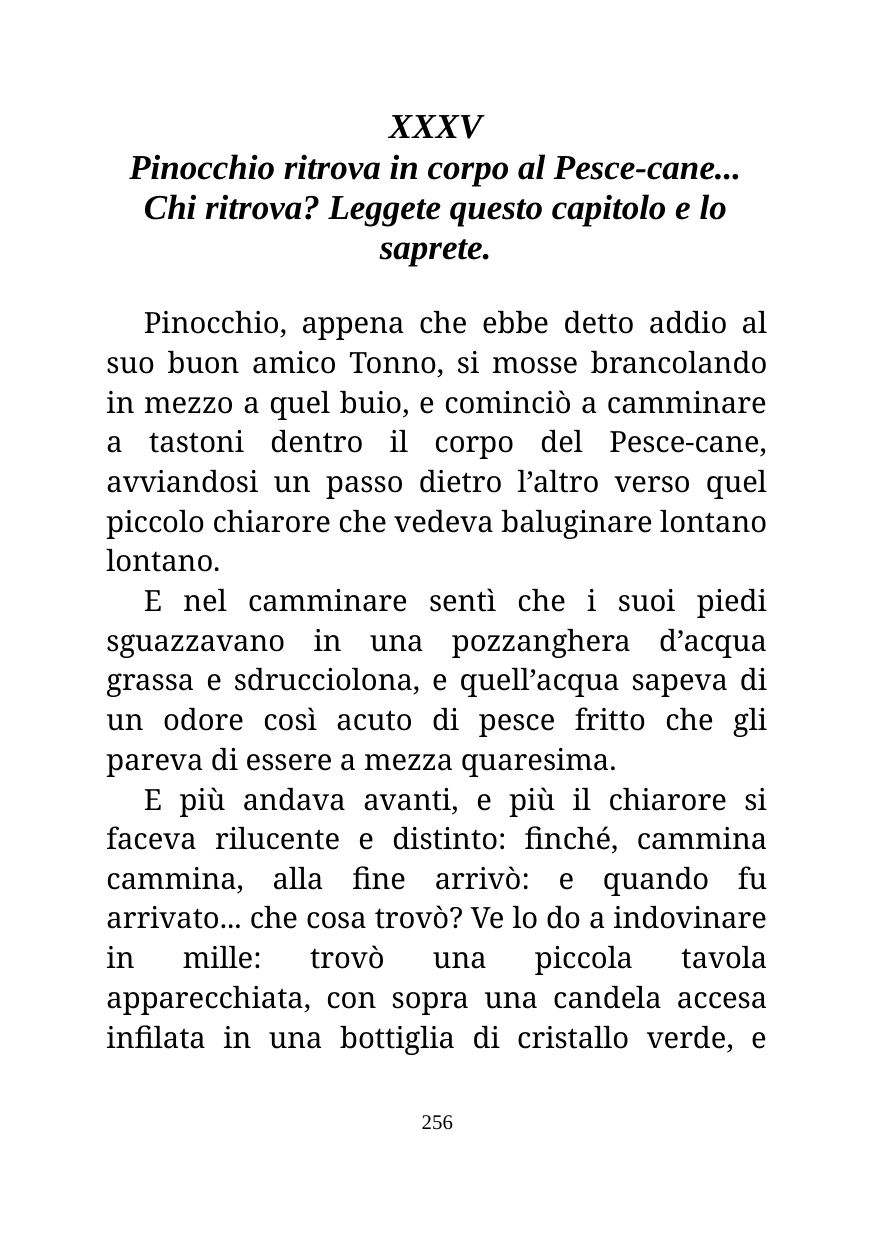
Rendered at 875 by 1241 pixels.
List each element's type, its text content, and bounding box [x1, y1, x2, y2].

text E più andava avanti, e più il chiarore si faceva rilucente e distinto: finché, cammina cammina, alla fine arrivò: e quando fu arrivato... che cosa trovò? Ve lo do a indovinare in mille: trovò una piccola tavola apparecchiata, con sopra una candela accesa infilata in una bottiglia di cristallo verde, e [106, 779, 768, 1057]
text Pinocchio, appena che ebbe detto addio al suo buon amico Tonno, si mosse brancolando in mezzo a quel buio, e cominciò a camminare a tastoni dentro il corpo del Pesce-cane, avviandosi un passo dietro l’altro verso quel piccolo chiarore che vedeva baluginare lontano lontano. [106, 302, 768, 580]
subtitle XXXV Pinocchio ritrova in corpo al Pesce-cane... Chi ritrova? Leggete questo capitolo e lo saprete. [106, 106, 768, 267]
text E nel camminare sentì che i suoi piedi sguazzavano in una pozzanghera d’acqua grassa e sdrucciolona, e quell’acqua sapeva di un odore così acuto di pesce fritto che gli pareva di essere a mezza quaresima. [106, 580, 768, 779]
